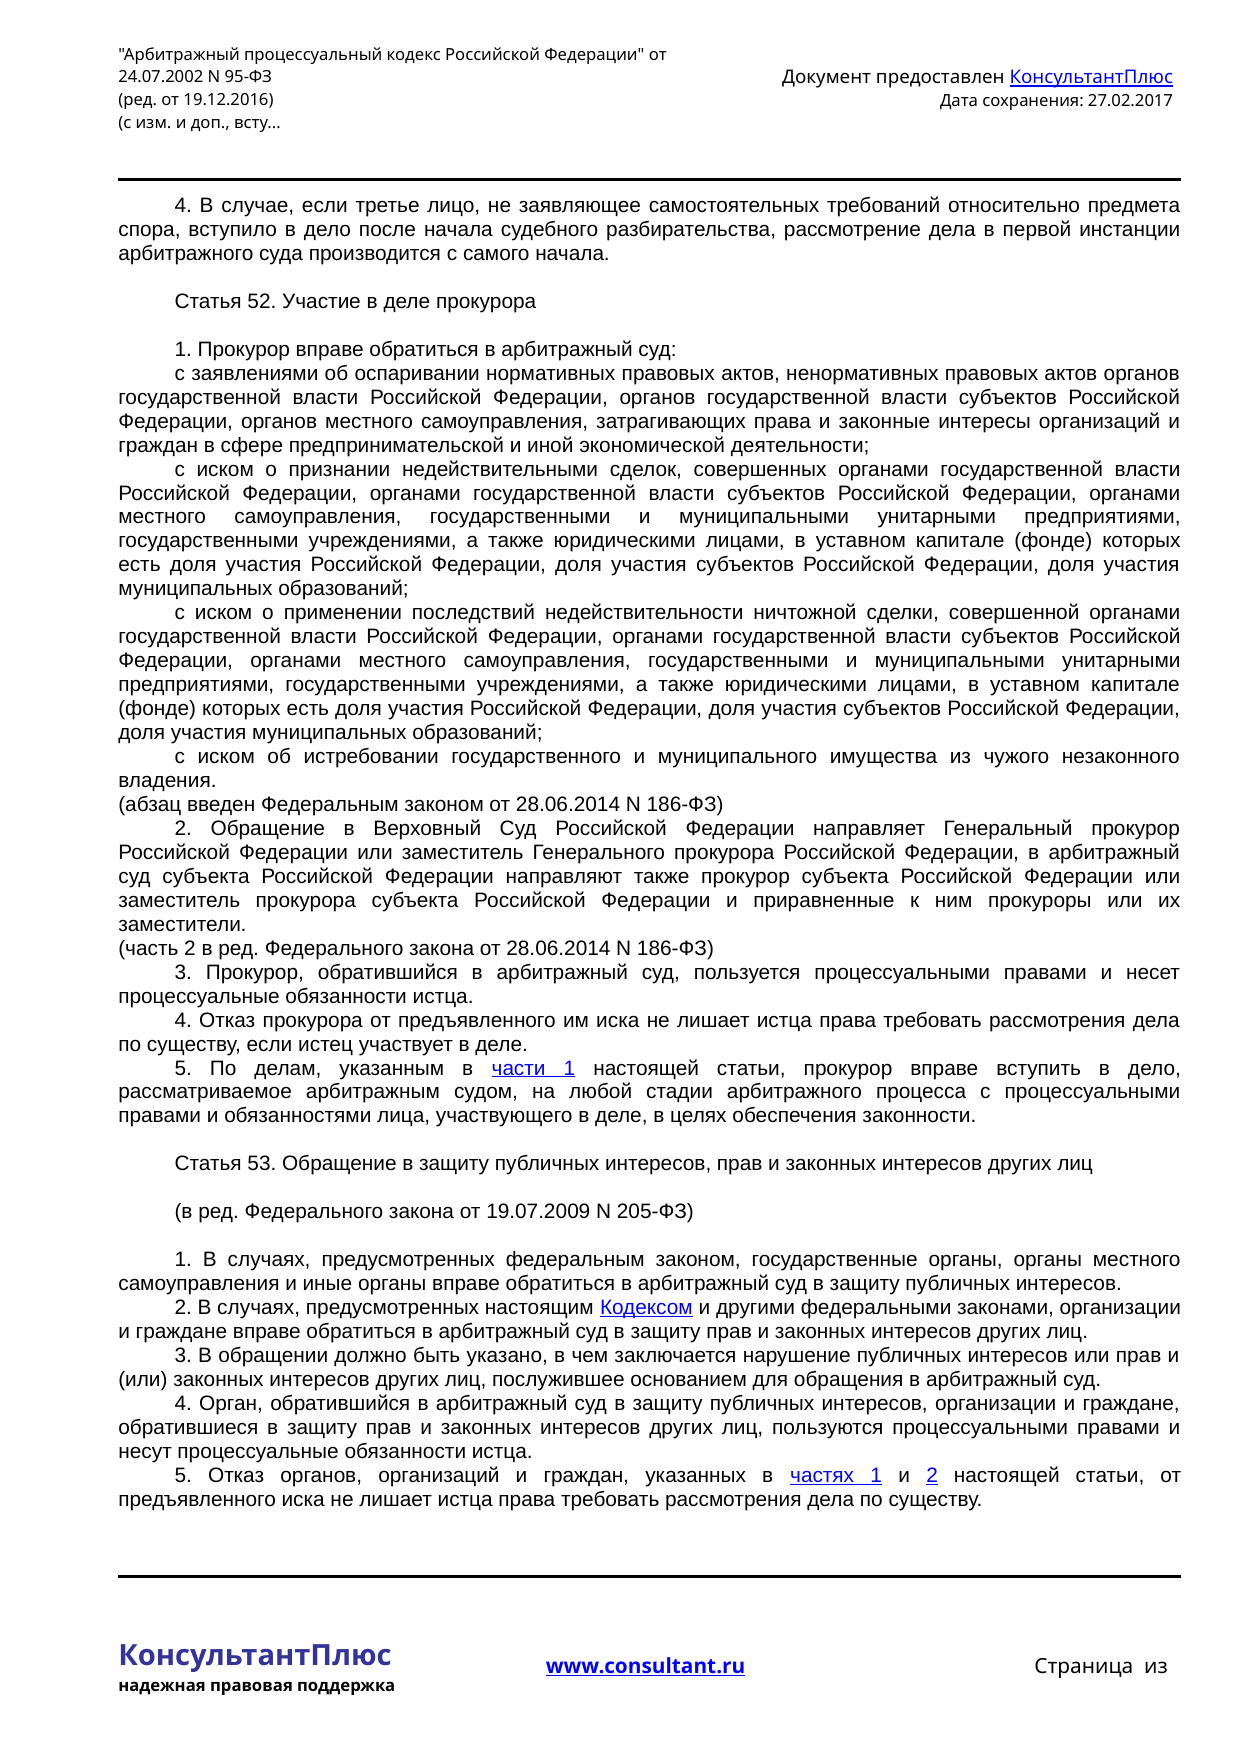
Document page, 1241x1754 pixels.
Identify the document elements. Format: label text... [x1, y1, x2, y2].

text 5. Отказ органов, организаций и граждан, указанных в частях 1 и 2 настоящей статьи, от предъявленного иска не лишает истца права требовать рассмотрения дела по существу. [118, 1463, 1181, 1511]
text (абзац введен Федеральным законом от 28.06.2014 N 186-ФЗ) [118, 792, 1181, 816]
text 5. По делам, указанным в части 1 настоящей статьи, прокурор вправе вступить в дело, рассматриваемое арбитражным судом, на любой стадии арбитражного процесса с процессуальными правами и обязанностями лица, участвующего в деле, в целях обеспечения законности. [118, 1055, 1181, 1127]
text с иском об истребовании государственного и муниципального имущества из чужого незаконного владения. [118, 744, 1181, 792]
subtitle Статья 52. Участие в деле прокурора [118, 289, 1181, 313]
text 3. Прокурор, обратившийся в арбитражный суд, пользуется процессуальными правами и несет процессуальные обязанности истца. [118, 959, 1181, 1007]
text 2. Обращение в Верховный Суд Российской Федерации направляет Генеральный прокурор Российской Федерации или заместитель Генерального прокурора Российской Федерации, в арбитражный суд субъекта Российской Федерации направляют также прокурор субъекта Российской Федерации или заместитель прокурора субъекта Российской Федерации и приравненные к ним прокуроры или их заместители. [118, 816, 1181, 936]
text 3. В обращении должно быть указано, в чем заключается нарушение публичных интересов или прав и (или) законных интересов других лиц, послужившее основанием для обращения в арбитражный суд. [118, 1343, 1181, 1391]
text 4. В случае, если третье лицо, не заявляющее самостоятельных требований относительно предмета спора, вступило в дело после начала судебного разбирательства, рассмотрение дела в первой инстанции арбитражного суда производится с самого начала. [118, 193, 1181, 265]
text 2. В случаях, предусмотренных настоящим Кодексом и другими федеральными законами, организации и граждане вправе обратиться в арбитражный суд в защиту прав и законных интересов других лиц. [118, 1295, 1181, 1343]
subtitle Статья 53. Обращение в защиту публичных интересов, прав и законных интересов других лиц [118, 1151, 1181, 1175]
text (в ред. Федерального закона от 19.07.2009 N 205-ФЗ) [118, 1199, 1181, 1223]
text с иском о признании недействительными сделок, совершенных органами государственной власти Российской Федерации, органами государственной власти субъектов Российской Федерации, органами местного самоуправления, государственными и муниципальными унитарными предприятиями, государственными учреждениями, а также юридическими лицами, в уставном капитале (фонде) которых есть доля участия Российской Федерации, доля участия субъектов Российской Федерации, доля участия муниципальных образований; [118, 456, 1181, 600]
text 1. Прокурор вправе обратиться в арбитражный суд: [118, 337, 1181, 361]
text 1. В случаях, предусмотренных федеральным законом, государственные органы, органы местного самоуправления и иные органы вправе обратиться в арбитражный суд в защиту публичных интересов. [118, 1247, 1181, 1295]
text с заявлениями об оспаривании нормативных правовых актов, ненормативных правовых актов органов государственной власти Российской Федерации, органов государственной власти субъектов Российской Федерации, органов местного самоуправления, затрагивающих права и законные интересы организаций и граждан в сфере предпринимательской и иной экономической деятельности; [118, 361, 1181, 456]
text 4. Отказ прокурора от предъявленного им иска не лишает истца права требовать рассмотрения дела по существу, если истец участвует в деле. [118, 1007, 1181, 1055]
text (часть 2 в ред. Федерального закона от 28.06.2014 N 186-ФЗ) [118, 936, 1181, 959]
text 4. Орган, обратившийся в арбитражный суд в защиту публичных интересов, организации и граждане, обратившиеся в защиту прав и законных интересов других лиц, пользуются процессуальными правами и несут процессуальные обязанности истца. [118, 1391, 1181, 1463]
text с иском о применении последствий недействительности ничтожной сделки, совершенной органами государственной власти Российской Федерации, органами государственной власти субъектов Российской Федерации, органами местного самоуправления, государственными и муниципальными унитарными предприятиями, государственными учреждениями, а также юридическими лицами, в уставном капитале (фонде) которых есть доля участия Российской Федерации, доля участия субъектов Российской Федерации, доля участия муниципальных образований; [118, 600, 1181, 744]
